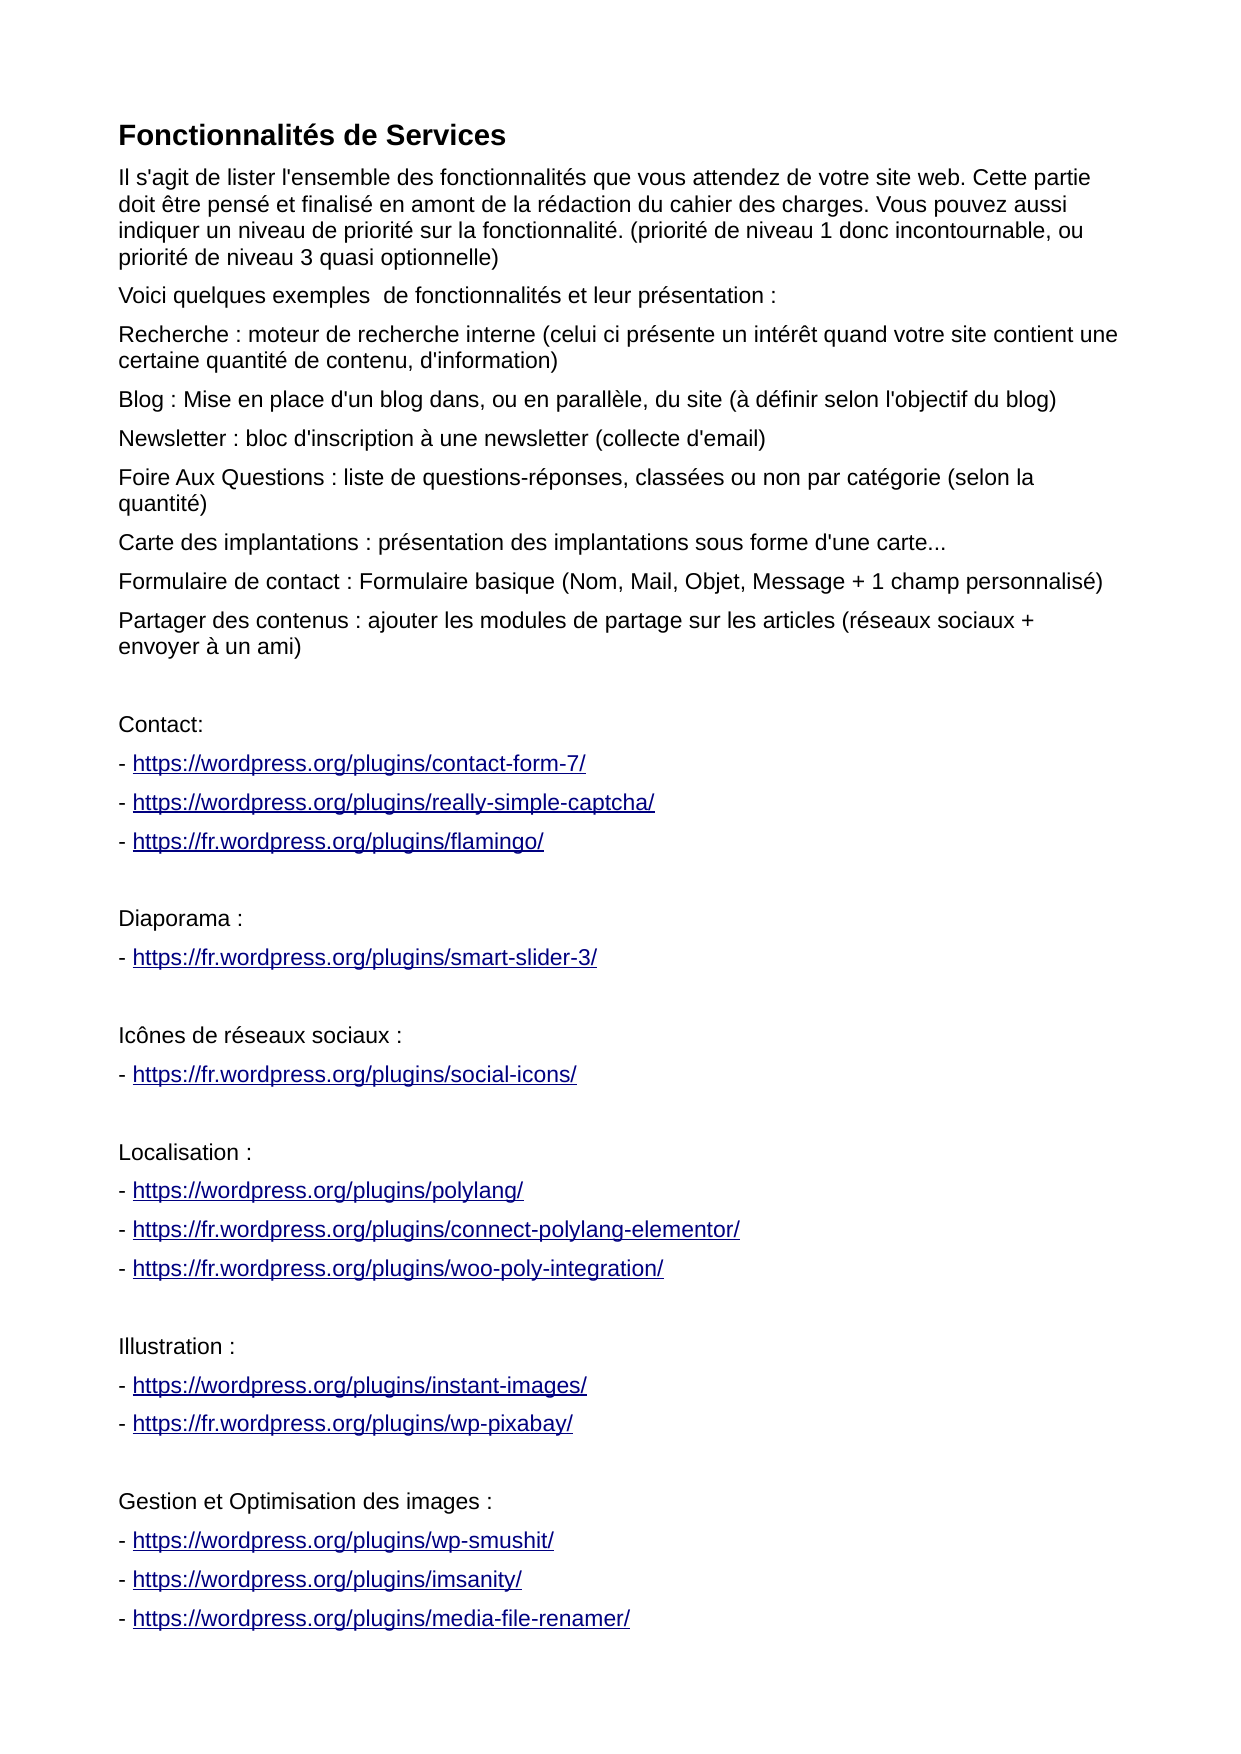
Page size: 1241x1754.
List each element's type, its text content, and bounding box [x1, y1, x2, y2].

text Gestion et Optimisation des images : [118, 1488, 1122, 1514]
text - https://fr.wordpress.org/plugins/wp-pixabay/ [118, 1410, 1122, 1437]
text - https://wordpress.org/plugins/really-simple-captcha/ [118, 789, 1122, 815]
text - https://wordpress.org/plugins/wp-smushit/ [118, 1527, 1122, 1553]
text Partager des contenus : ajouter les modules de partage sur les articles (réseaux sociaux + envoyer à un ami) [118, 607, 1122, 660]
subtitle Fonctionnalités de Services [118, 118, 1122, 152]
text - https://fr.wordpress.org/plugins/flamingo/ [118, 828, 1122, 854]
text - https://wordpress.org/plugins/contact-form-7/ [118, 750, 1122, 776]
text Formulaire de contact : Formulaire basique (Nom, Mail, Objet, Message + 1 champ personnalisé) [118, 568, 1122, 594]
text - https://wordpress.org/plugins/imsanity/ [118, 1566, 1122, 1592]
text Contact: [118, 711, 1122, 737]
text Foire Aux Questions : liste de questions-réponses, classées ou non par catégorie (selon la quantité) [118, 464, 1122, 517]
text - https://fr.wordpress.org/plugins/social-icons/ [118, 1061, 1122, 1087]
text Icônes de réseaux sociaux : [118, 1022, 1122, 1048]
text Carte des implantations : présentation des implantations sous forme d'une carte... [118, 529, 1122, 556]
text Recherche : moteur de recherche interne (celui ci présente un intérêt quand votre site contient une certaine quantité de contenu, d'information) [118, 321, 1122, 374]
text - https://wordpress.org/plugins/media-file-renamer/ [118, 1605, 1122, 1631]
text Il s'agit de lister l'ensemble des fonctionnalités que vous attendez de votre site web. Cette partie doit être pensé et finalisé en amont de la rédaction du cahier des charges. Vous pouvez aussi indiquer un niveau de priorité sur la fonctionnalité. (priorité de niveau 1 donc incontournable, ou priorité de niveau 3 quasi optionnelle) [118, 164, 1122, 270]
text Newsletter : bloc d'inscription à une newsletter (collecte d'email) [118, 425, 1122, 452]
text - https://fr.wordpress.org/plugins/connect-polylang-elementor/ [118, 1216, 1122, 1242]
text - https://fr.wordpress.org/plugins/woo-poly-integration/ [118, 1255, 1122, 1281]
text Blog : Mise en place d'un blog dans, ou en parallèle, du site (à définir selon l'objectif du blog) [118, 386, 1122, 413]
text - https://wordpress.org/plugins/polylang/ [118, 1177, 1122, 1204]
text Diaporama : [118, 905, 1122, 932]
text Localisation : [118, 1138, 1122, 1165]
text - https://wordpress.org/plugins/instant-images/ [118, 1372, 1122, 1398]
text Illustration : [118, 1333, 1122, 1359]
text Voici quelques exemples de fonctionnalités et leur présentation : [118, 282, 1122, 309]
text - https://fr.wordpress.org/plugins/smart-slider-3/ [118, 944, 1122, 971]
